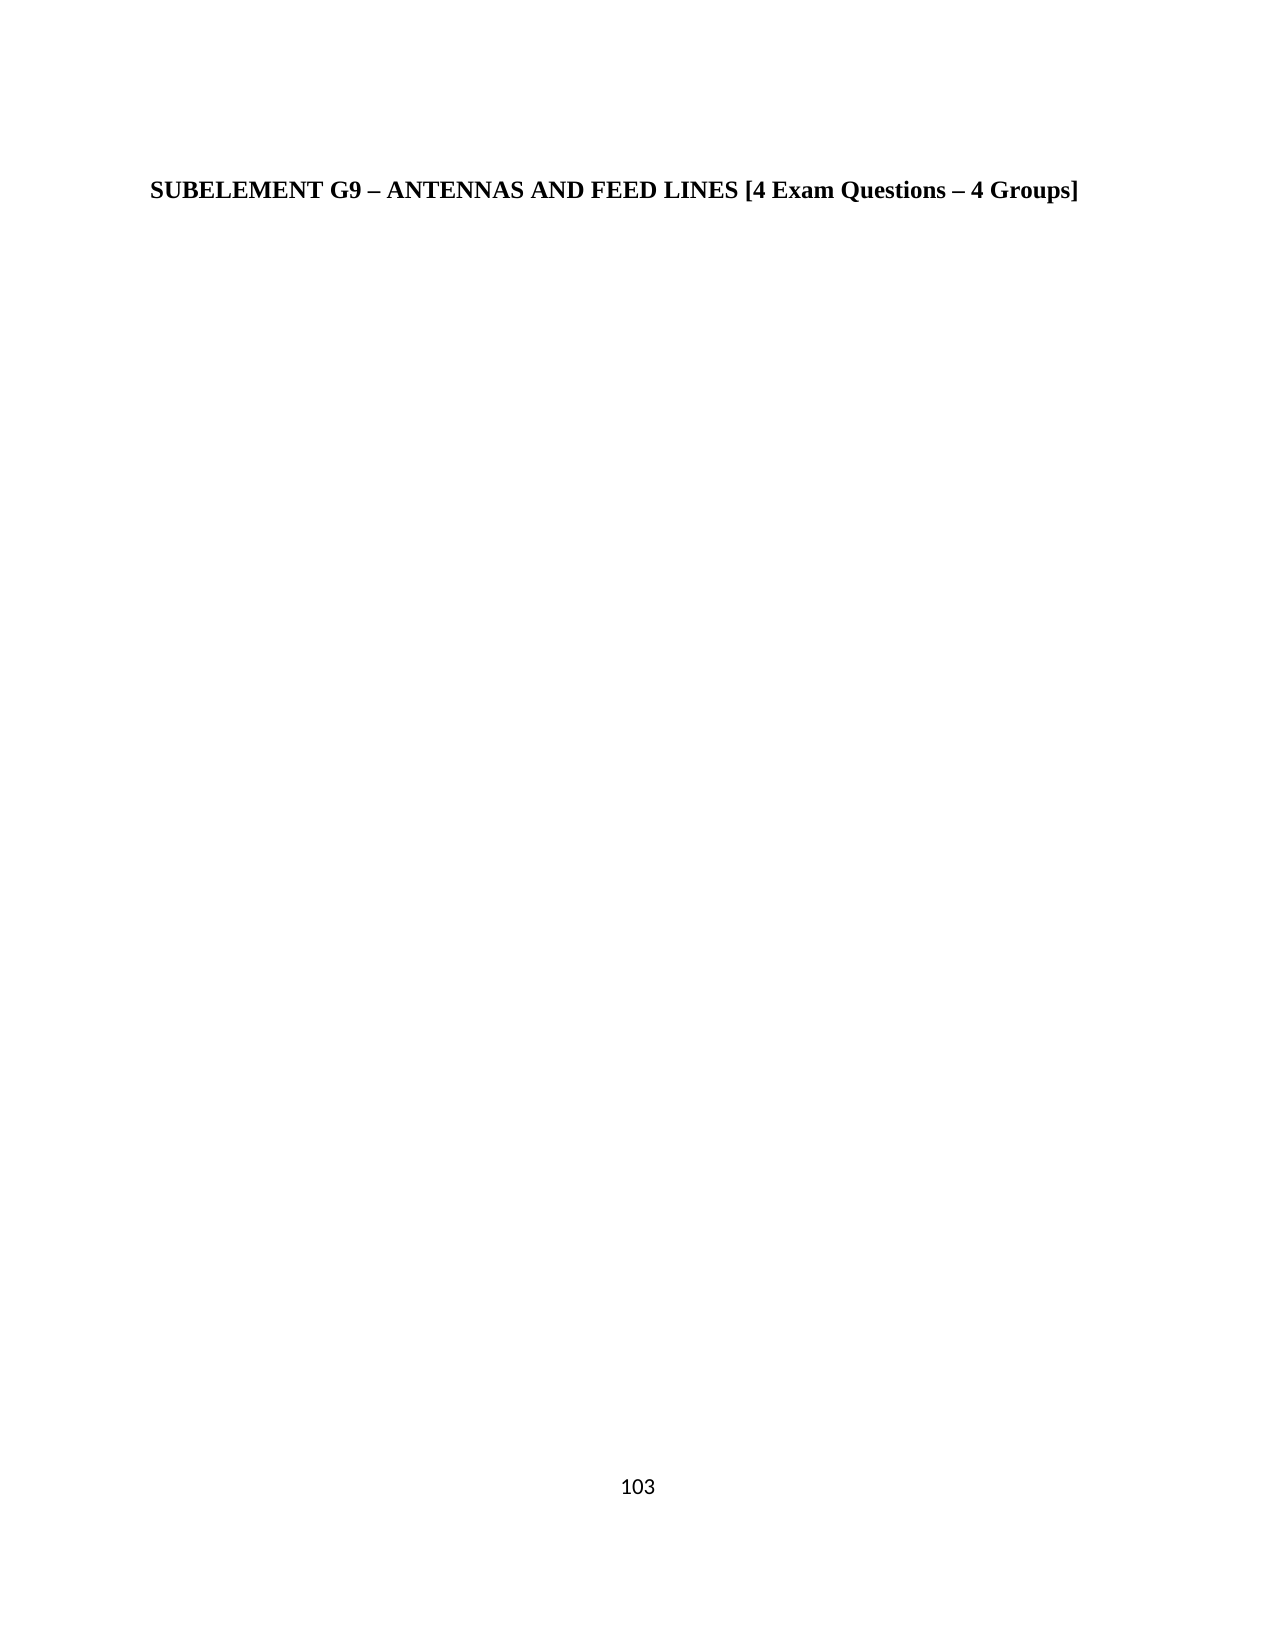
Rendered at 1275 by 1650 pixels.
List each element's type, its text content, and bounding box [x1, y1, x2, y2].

subtitle SUBELEMENT G9 – ANTENNAS AND FEED LINES [4 Exam Questions – 4 Groups] [150, 175, 1125, 204]
